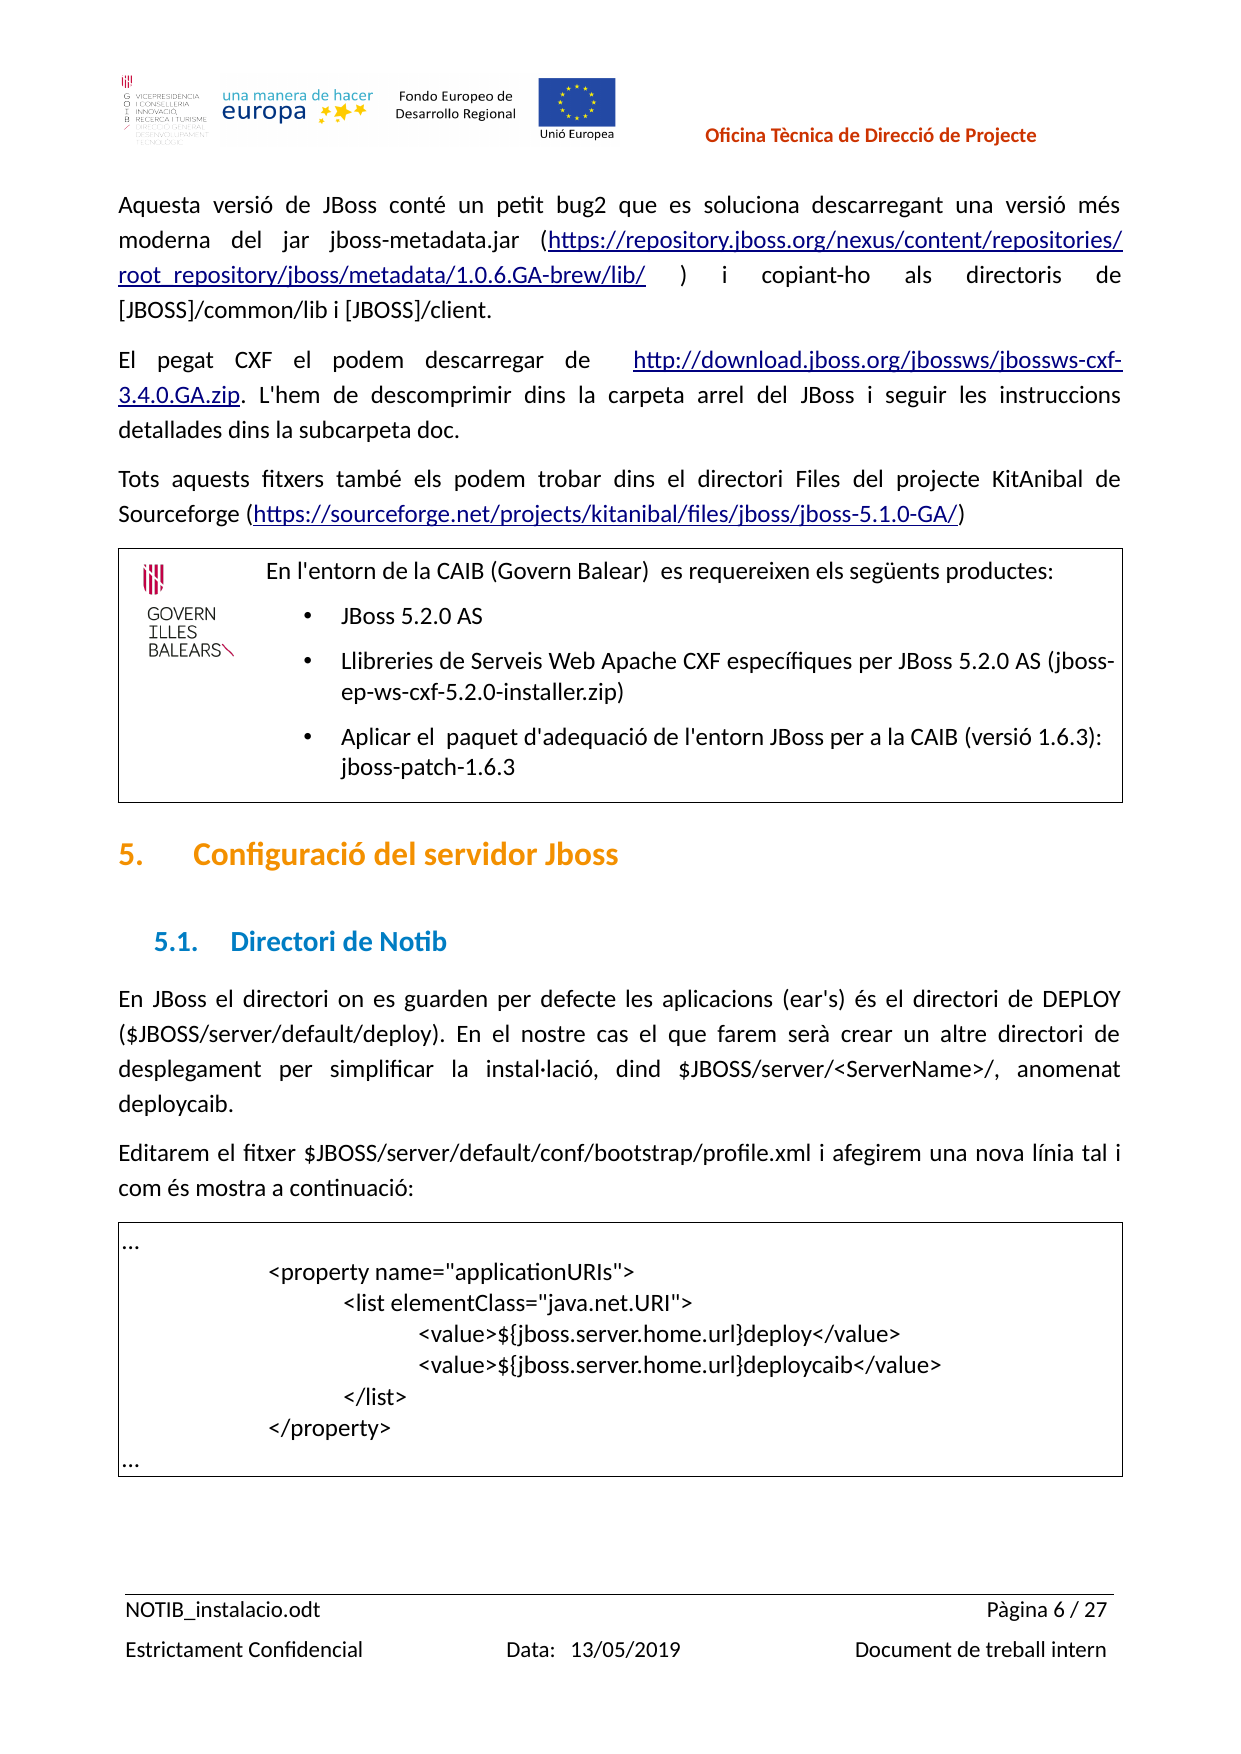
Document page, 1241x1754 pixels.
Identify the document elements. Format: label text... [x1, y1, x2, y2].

picture [118, 73, 213, 147]
text En JBoss el directori on es guarden per defecte les aplicacions (ear's) és el directori de DEPLOY ($JBOSS/server/default/deploy). En el nostre cas el que farem serà crear un altre directori de desplegament per simplificar la instal·lació, dind $JBOSS/server/<ServerName>/, anomenat deploycaib. [118, 983, 1122, 1118]
text ... [119, 1440, 1122, 1476]
text <property name="applicationURIs"> [119, 1253, 1122, 1284]
subtitle Directori de Notib [153, 923, 1122, 959]
text </property> [119, 1409, 1122, 1440]
table_header [119, 549, 260, 802]
text <value>${jboss.server.home.url}deploy</value> [119, 1315, 1122, 1347]
text Aquesta versió de JBoss conté un petit bug2 que es soluciona descarregant una versió més moderna del jar jboss-metadata.jar (https://repository.jboss.org/nexus/content/repositories/ root_repository/jboss/metadata/1.0.6.GA-brew/lib/ ) i copiant-ho als directoris de [JBOSS]/common/lib i [JBOSS]/client. [118, 189, 1122, 325]
text El pegat CXF el podem descarregar de http://download.jboss.org/jbossws/jbossws-cxf-3.4.0.GA.zip. L'hem de descomprimir dins la carpeta arrel del JBoss i seguir les instruccions detallades dins la subcarpeta doc. [118, 344, 1122, 444]
subtitle Configuració del servidor Jboss [118, 833, 1122, 873]
text </list> [119, 1378, 1122, 1409]
text <value>${jboss.server.home.url}deploycaib</value> [119, 1347, 1122, 1378]
text ... [119, 1223, 1122, 1253]
table_header En l'entorn de la CAIB (Govern Balear) es requereixen els següents productes: JBoss 5.2.0 AS Llibreries de Serveis Web Apache CXF específiques per JBoss 5.2.0 AS (jboss-ep-ws-cxf-5.2.0-installer.zip) Aplicar el paquet d'adequació de l'entorn JBoss per a la CAIB (versió 1.6.3): jboss-patch-1.6.3 [260, 549, 1122, 802]
picture [129, 555, 248, 667]
text Tots aquests fitxers també els podem trobar dins el directori Files del projecte KitAnibal de Sourceforge (https://sourceforge.net/projects/kitanibal/files/jboss/jboss-5.1.0-GA/) [118, 464, 1122, 529]
text Editarem el fitxer $JBOSS/server/default/conf/bootstrap/profile.xml i afegirem una nova línia tal i com és mostra a continuació: [118, 1137, 1122, 1203]
picture [219, 73, 621, 147]
text <list elementClass="java.net.URI"> [119, 1284, 1122, 1315]
